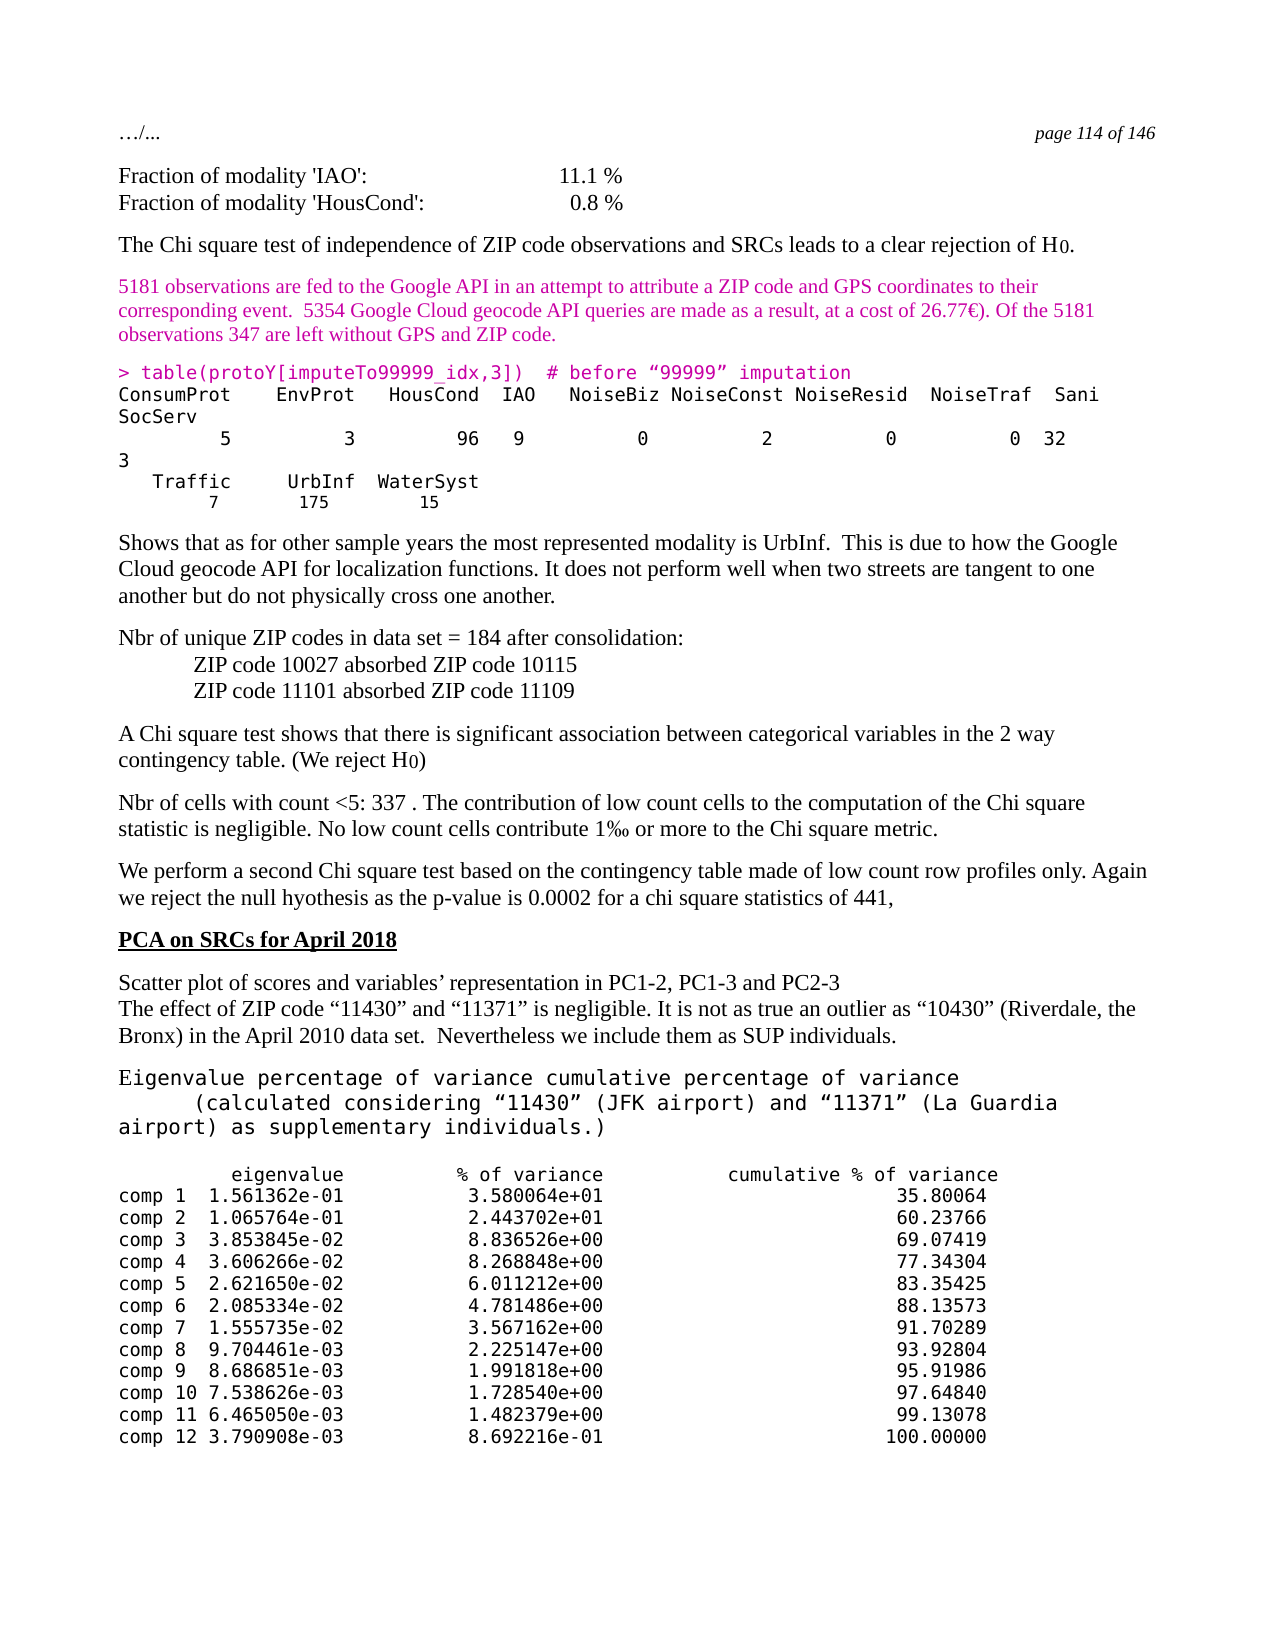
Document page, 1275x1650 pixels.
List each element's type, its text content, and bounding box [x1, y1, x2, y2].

text Traffic UrbInf WaterSyst [118, 472, 1157, 493]
text 7 175 15 [118, 493, 1157, 513]
text Nbr of unique ZIP codes in data set = 184 after consolidation: [118, 624, 1157, 651]
text comp 7 1.555735e-02 3.567162e+00 91.70289 [118, 1317, 1157, 1339]
text comp 5 2.621650e-02 6.011212e+00 83.35425 [118, 1273, 1157, 1295]
text ConsumProt EnvProt HousCond IAO NoiseBiz NoiseConst NoiseResid NoiseTraf Sani SocServ [118, 384, 1157, 428]
text Shows that as for other sample years the most represented modality is UrbInf. This is due to how the Google Cloud geocode API for localization functions. It does not perform well when two streets are tangent to one another but do not physically cross one another. [118, 529, 1157, 608]
text comp 8 9.704461e-03 2.225147e+00 93.92804 [118, 1339, 1157, 1361]
text (calculated considering “11430” (JFK airport) and “11371” (La Guardia airport) as supplementary individuals.) [118, 1091, 1157, 1139]
text comp 9 8.686851e-03 1.991818e+00 95.91986 [118, 1361, 1157, 1382]
text PCA on SRCs for April 2018 [118, 927, 1157, 953]
text ZIP code 10027 absorbed ZIP code 10115 [118, 651, 1157, 677]
text > table(protoY[imputeTo99999_idx,3]) # before “99999” imputation [118, 362, 1157, 384]
text Fraction of modality 'IAO': 11.1 % [118, 162, 1157, 188]
text ZIP code 11101 absorbed ZIP code 11109 [118, 677, 1157, 703]
text comp 12 3.790908e-03 8.692216e-01 100.00000 [118, 1426, 1157, 1448]
text Fraction of modality 'HousCond': 0.8 % [118, 188, 1157, 215]
text Scatter plot of scores and variables’ representation in PC1-2, PC1-3 and PC2-3 The effect of ZIP code “11430” and “11371” is negligible. It is not as true an outlier as “10430” (Riverdale, the Bronx) in the April 2010 data set. Nevertheless we include them as SUP individuals. [118, 969, 1157, 1048]
text comp 3 3.853845e-02 8.836526e+00 69.07419 [118, 1229, 1157, 1251]
text A Chi square test shows that there is significant association between categorical variables in the 2 way contingency table. (We reject H0) [118, 720, 1157, 772]
text Eigenvalue percentage of variance cumulative percentage of variance [118, 1064, 1157, 1091]
text comp 4 3.606266e-02 8.268848e+00 77.34304 [118, 1251, 1157, 1273]
text 5181 observations are fed to the Google API in an attempt to attribute a ZIP code and GPS coordinates to their corresponding event. 5354 Google Cloud geocode API queries are made as a result, at a cost of 26.77€). Of the 5181 observations 347 are left without GPS and ZIP code. [118, 274, 1157, 346]
text We perform a second Chi square test based on the contingency table made of low count row profiles only. Again we reject the null hyothesis as the p-value is 0.0002 for a chi square statistics of 441, [118, 858, 1157, 910]
text eigenvalue % of variance cumulative % of variance [118, 1164, 1157, 1186]
text Nbr of cells with count <5: 337 . The contribution of low count cells to the computation of the Chi square statistic is negligible. No low count cells contribute 1 or more to the Chi square metric. [118, 789, 1157, 841]
text comp 2 1.065764e-01 2.443702e+01 60.23766 [118, 1207, 1157, 1229]
text comp 1 1.561362e-01 3.580064e+01 35.80064 [118, 1186, 1157, 1207]
text comp 10 7.538626e-03 1.728540e+00 97.64840 [118, 1382, 1157, 1404]
text comp 11 6.465050e-03 1.482379e+00 99.13078 [118, 1404, 1157, 1426]
text comp 6 2.085334e-02 4.781486e+00 88.13573 [118, 1295, 1157, 1317]
text The Chi square test of independence of ZIP code observations and SRCs leads to a clear rejection of H0. [118, 231, 1157, 257]
text 5 3 96 9 0 2 0 0 32 3 [118, 428, 1157, 472]
